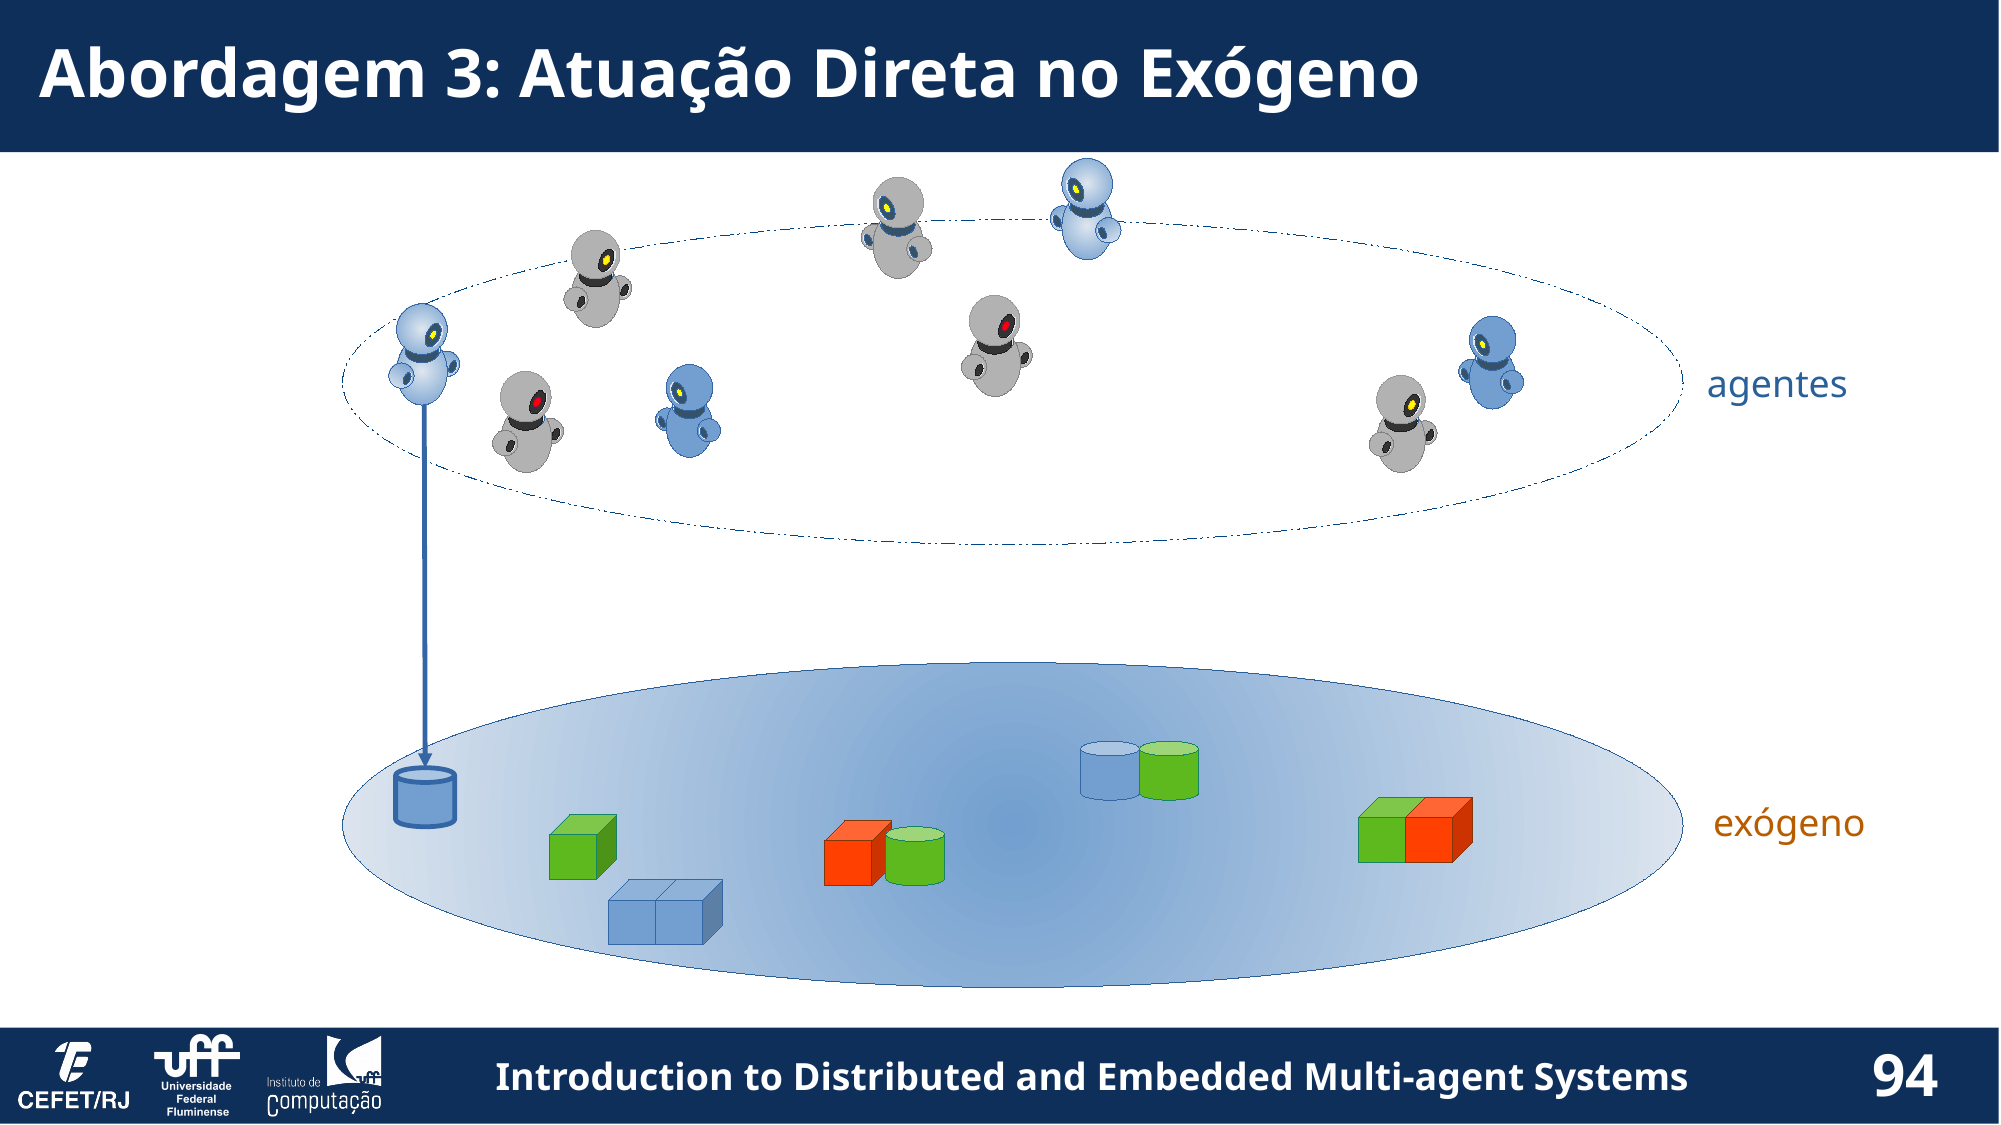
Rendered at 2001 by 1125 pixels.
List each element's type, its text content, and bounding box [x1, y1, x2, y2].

text_box agentes [1600, 352, 1955, 413]
text_box [1458, 316, 1524, 410]
text_box [961, 295, 1033, 397]
picture [18, 1021, 129, 1125]
text_box [388, 303, 460, 405]
text_box [342, 662, 1674, 988]
picture [265, 1033, 383, 1117]
text_box Abordagem 3: Atuação Direta no Exógeno [25, 23, 1999, 119]
text_box exógeno [1612, 791, 1967, 852]
text_box [563, 230, 632, 328]
text_box [1050, 158, 1122, 260]
picture [153, 1033, 241, 1121]
text_box [1369, 375, 1438, 473]
text_box [492, 371, 564, 473]
text_box [861, 177, 933, 279]
text_box [655, 364, 721, 458]
